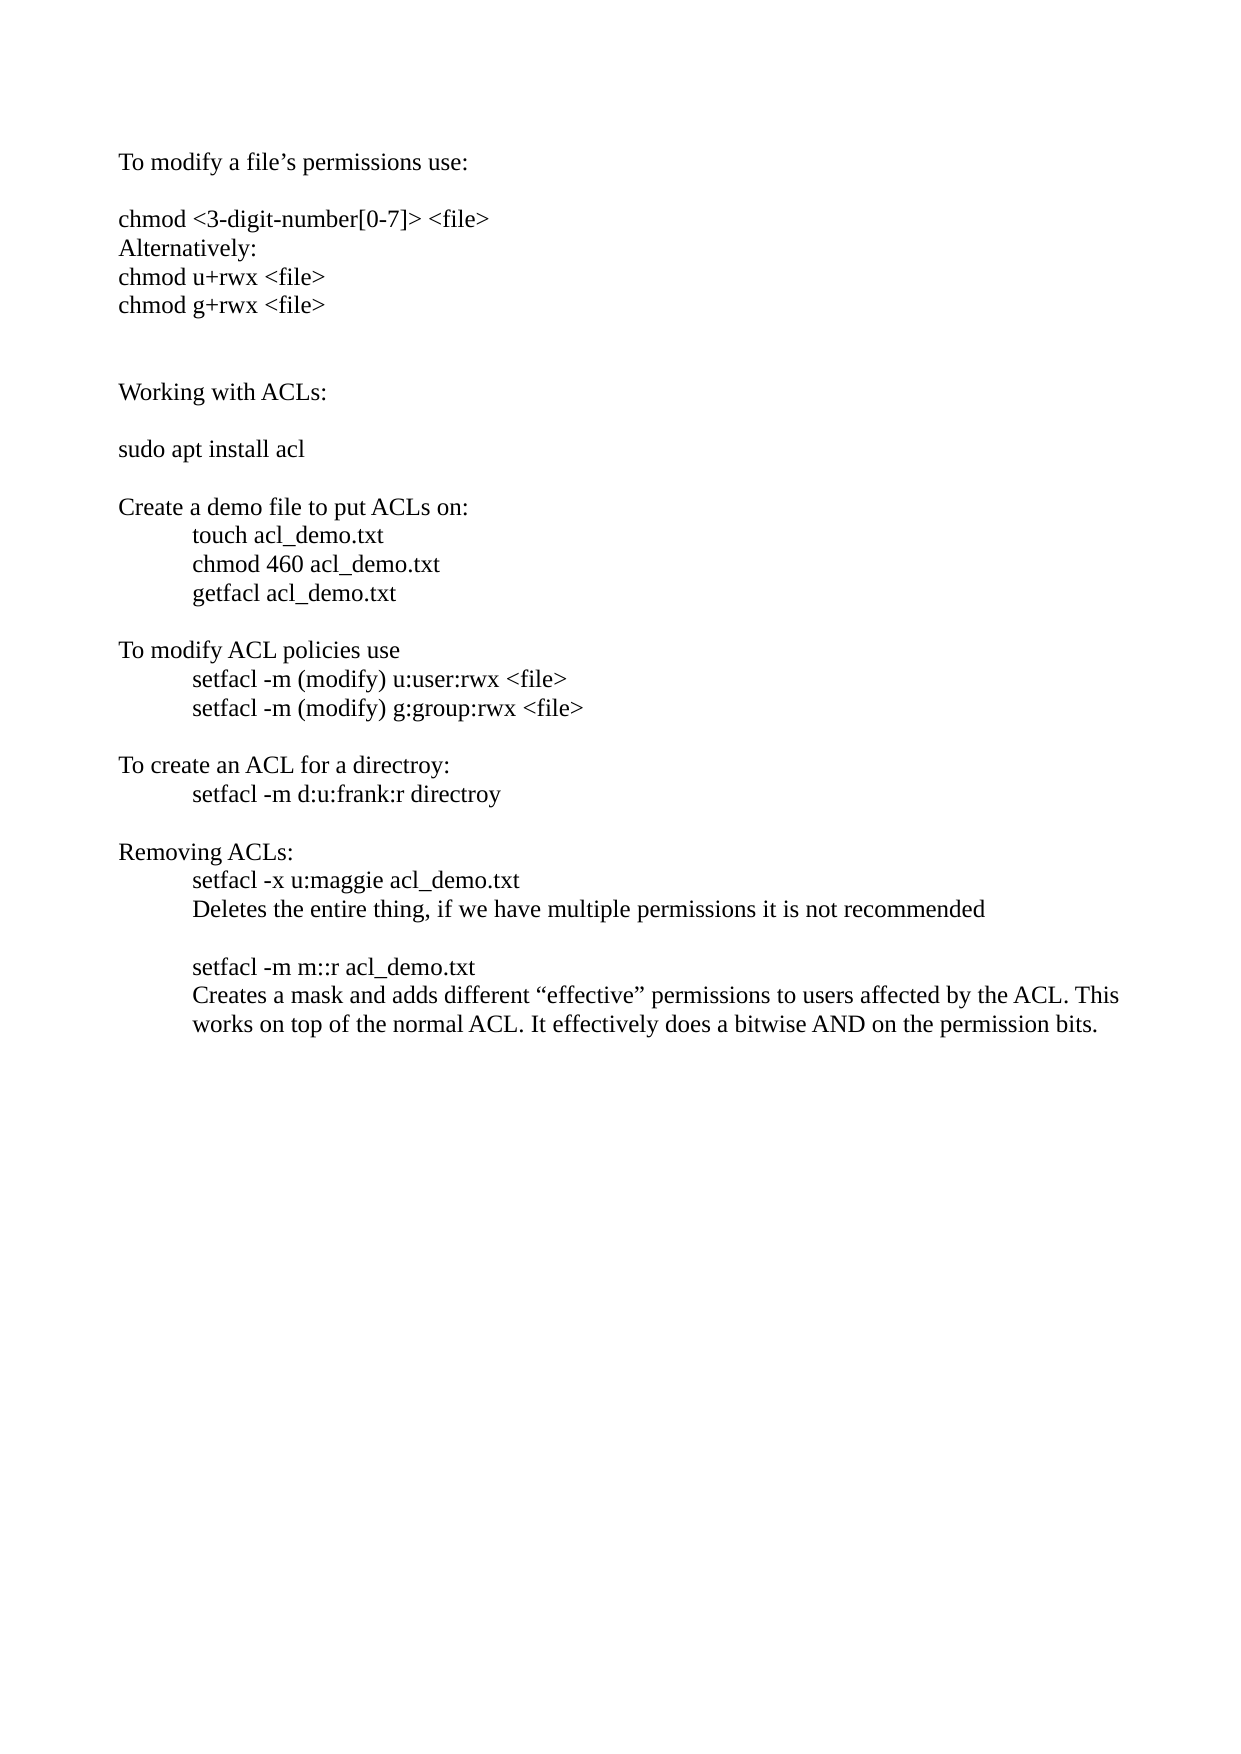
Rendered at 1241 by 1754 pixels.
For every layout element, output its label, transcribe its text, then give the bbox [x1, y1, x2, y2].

text Create a demo file to put ACLs on: [118, 492, 1122, 521]
text To modify ACL policies use [118, 636, 1122, 664]
text chmod u+rwx <file> [118, 262, 1122, 291]
text chmod g+rwx <file> [118, 291, 1122, 319]
text Alternatively: [118, 233, 1122, 262]
text To create an ACL for a directroy: [118, 751, 1122, 779]
text Working with ACLs: [118, 377, 1122, 406]
text To modify a file’s permissions use: [118, 147, 1122, 176]
text setfacl -x u:maggie acl_demo.txt [118, 866, 1122, 894]
text setfacl -m d:u:frank:r directroy [118, 779, 1122, 808]
text chmod <3-digit-number[0-7]> <file> [118, 204, 1122, 233]
text sudo apt install acl [118, 434, 1122, 463]
text touch acl_demo.txt [118, 521, 1122, 549]
text setfacl -m (modify) u:user:rwx <file> [118, 664, 1122, 693]
text Deletes the entire thing, if we have multiple permissions it is not recommended [118, 894, 1122, 923]
text setfacl -m (modify) g:group:rwx <file> [118, 693, 1122, 722]
text getfacl acl_demo.txt [118, 578, 1122, 607]
text Creates a mask and adds different “effective” permissions to users affected by the ACL. This works on top of the normal ACL. It effectively does a bitwise AND on the permission bits. [118, 981, 1122, 1038]
text setfacl -m m::r acl_demo.txt [118, 952, 1122, 981]
text chmod 460 acl_demo.txt [118, 549, 1122, 578]
text Removing ACLs: [118, 837, 1122, 866]
